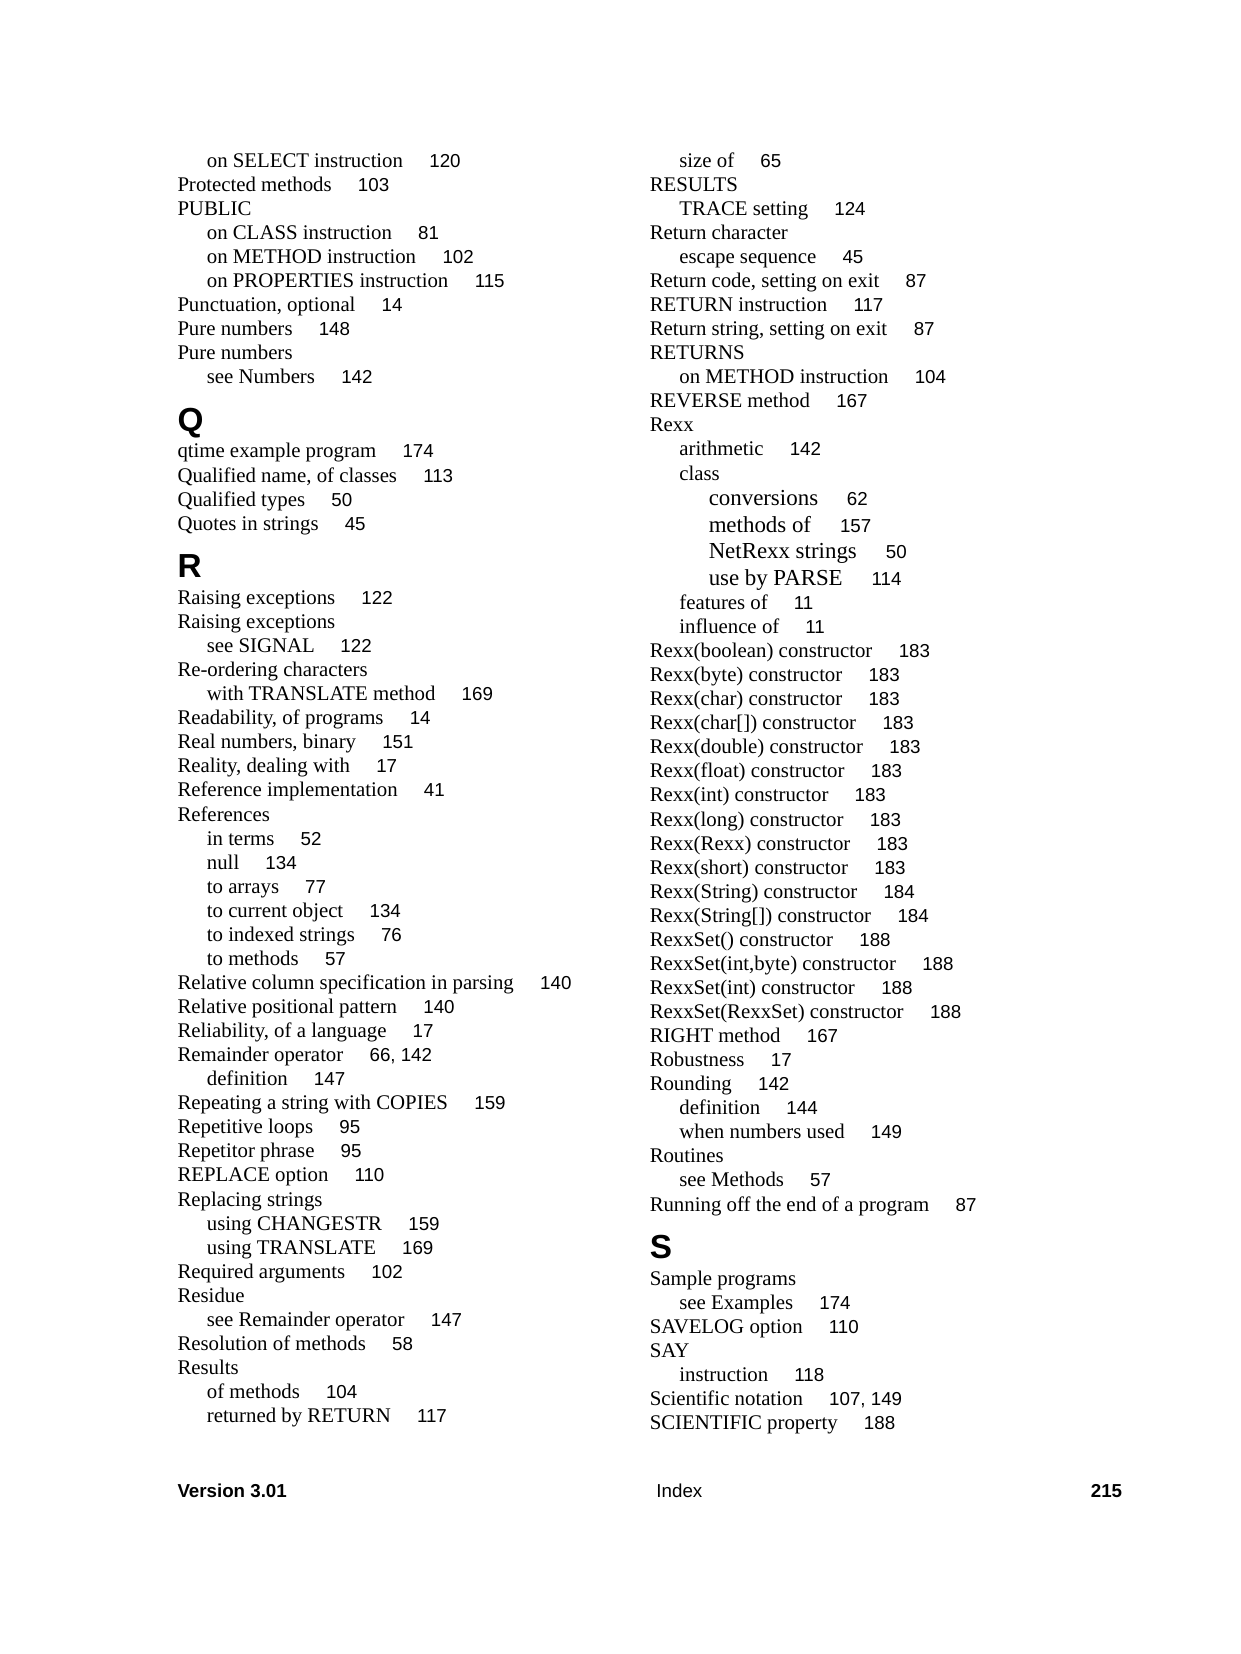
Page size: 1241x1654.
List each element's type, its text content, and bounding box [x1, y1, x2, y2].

text Qualified name, of classes 113 [177, 462, 649, 487]
text influence of 11 [679, 614, 1122, 638]
text Reference implementation 41 [177, 777, 649, 801]
text REVERSE method 167 [649, 388, 1122, 412]
text of methods 104 [207, 1379, 649, 1403]
text Real numbers, binary 151 [177, 729, 649, 753]
text RexxSet(RexxSet) constructor 188 [649, 999, 1122, 1023]
text with TRANSLATE method 169 [207, 681, 649, 705]
text Qualified types 50 [177, 487, 649, 511]
text in terms 52 [207, 826, 649, 849]
text Rexx(boolean) constructor 183 [649, 638, 1122, 662]
text Routines [649, 1143, 1122, 1167]
text Residue [177, 1283, 649, 1307]
text REPLACE option 110 [177, 1162, 649, 1186]
text R [177, 546, 649, 585]
text RexxSet() constructor 188 [649, 927, 1122, 951]
text methods of 157 [708, 511, 1122, 537]
text Rexx(float) constructor 183 [649, 758, 1122, 782]
text Rounding 142 [649, 1071, 1122, 1095]
text on METHOD instruction 104 [679, 364, 1122, 388]
text Pure numbers [177, 340, 649, 364]
text Raising exceptions 122 [177, 585, 649, 609]
text Reliability, of a language 17 [177, 1018, 649, 1042]
text References [177, 801, 649, 826]
text Running off the end of a program 87 [649, 1191, 1122, 1216]
text null 134 [207, 849, 649, 874]
text SAVELOG option 110 [649, 1314, 1122, 1338]
text Raising exceptions [177, 609, 649, 633]
text RETURNS [649, 340, 1122, 364]
text Repeating a string with COPIES 159 [177, 1090, 649, 1114]
text Rexx(short) constructor 183 [649, 854, 1122, 879]
text to arrays 77 [207, 874, 649, 898]
text instruction 118 [679, 1362, 1122, 1386]
text on METHOD instruction 102 [207, 244, 649, 268]
text PUBLIC [177, 196, 649, 220]
text RETURN instruction 117 [649, 292, 1122, 316]
text Replacing strings [177, 1186, 649, 1211]
text Return code, setting on exit 87 [649, 268, 1122, 292]
text see Methods 57 [679, 1167, 1122, 1191]
text Punctuation, optional 14 [177, 292, 649, 316]
text Reality, dealing with 17 [177, 753, 649, 777]
text Q [177, 400, 649, 438]
text see Remainder operator 147 [207, 1307, 649, 1331]
text features of 11 [679, 590, 1122, 614]
text to current object 134 [207, 898, 649, 922]
text using CHANGESTR 159 [207, 1211, 649, 1234]
text Required arguments 102 [177, 1259, 649, 1283]
text RESULTS [649, 172, 1122, 196]
text returned by RETURN 117 [207, 1403, 649, 1427]
text Rexx(byte) constructor 183 [649, 662, 1122, 686]
text see Numbers 142 [207, 364, 649, 388]
text on PROPERTIES instruction 115 [207, 268, 649, 292]
text Resolution of methods 58 [177, 1331, 649, 1355]
text see SIGNAL 122 [207, 633, 649, 657]
text Protected methods 103 [177, 172, 649, 196]
text Rexx(int) constructor 183 [649, 782, 1122, 806]
text Rexx [649, 412, 1122, 436]
text RexxSet(int) constructor 188 [649, 975, 1122, 999]
text SAY [649, 1338, 1122, 1362]
text size of 65 [679, 148, 1122, 172]
text Rexx(long) constructor 183 [649, 806, 1122, 831]
text Sample programs [649, 1266, 1122, 1290]
text class [679, 460, 1122, 484]
text to methods 57 [207, 946, 649, 970]
text Return character [649, 220, 1122, 244]
text TRACE setting 124 [679, 196, 1122, 220]
text Relative column specification in parsing 140 [177, 970, 649, 994]
text when numbers used 149 [679, 1119, 1122, 1143]
text SCIENTIFIC property 188 [649, 1410, 1122, 1434]
text Pure numbers 148 [177, 316, 649, 340]
text Robustness 17 [649, 1047, 1122, 1071]
text NetRexx strings 50 [708, 537, 1122, 563]
text Repetitive loops 95 [177, 1114, 649, 1138]
text Return string, setting on exit 87 [649, 316, 1122, 340]
text Rexx(String) constructor 184 [649, 879, 1122, 903]
text Scientific notation 107, 149 [649, 1386, 1122, 1410]
text Re-ordering characters [177, 657, 649, 681]
text on SELECT instruction 120 [207, 148, 649, 172]
text definition 144 [679, 1095, 1122, 1119]
text Repetitor phrase 95 [177, 1138, 649, 1162]
text conversions 62 [708, 484, 1122, 511]
text Rexx(String[]) constructor 184 [649, 903, 1122, 927]
text RexxSet(int,byte) constructor 188 [649, 951, 1122, 975]
text on CLASS instruction 81 [207, 220, 649, 244]
text arithmetic 142 [679, 436, 1122, 460]
text Rexx(char) constructor 183 [649, 686, 1122, 710]
text to indexed strings 76 [207, 922, 649, 946]
text Results [177, 1355, 649, 1379]
text Readability, of programs 14 [177, 705, 649, 729]
text Rexx(Rexx) constructor 183 [649, 831, 1122, 854]
text RIGHT method 167 [649, 1023, 1122, 1047]
text Relative positional pattern 140 [177, 994, 649, 1018]
text Rexx(double) constructor 183 [649, 734, 1122, 758]
text Rexx(char[]) constructor 183 [649, 710, 1122, 734]
text using TRANSLATE 169 [207, 1234, 649, 1259]
text use by PARSE 114 [708, 563, 1122, 590]
text qtime example program 174 [177, 438, 649, 462]
text Quotes in strings 45 [177, 511, 649, 535]
text definition 147 [207, 1066, 649, 1090]
text Remainder operator 66, 142 [177, 1042, 649, 1066]
text see Examples 174 [679, 1290, 1122, 1314]
text escape sequence 45 [679, 244, 1122, 268]
text S [649, 1227, 1122, 1266]
